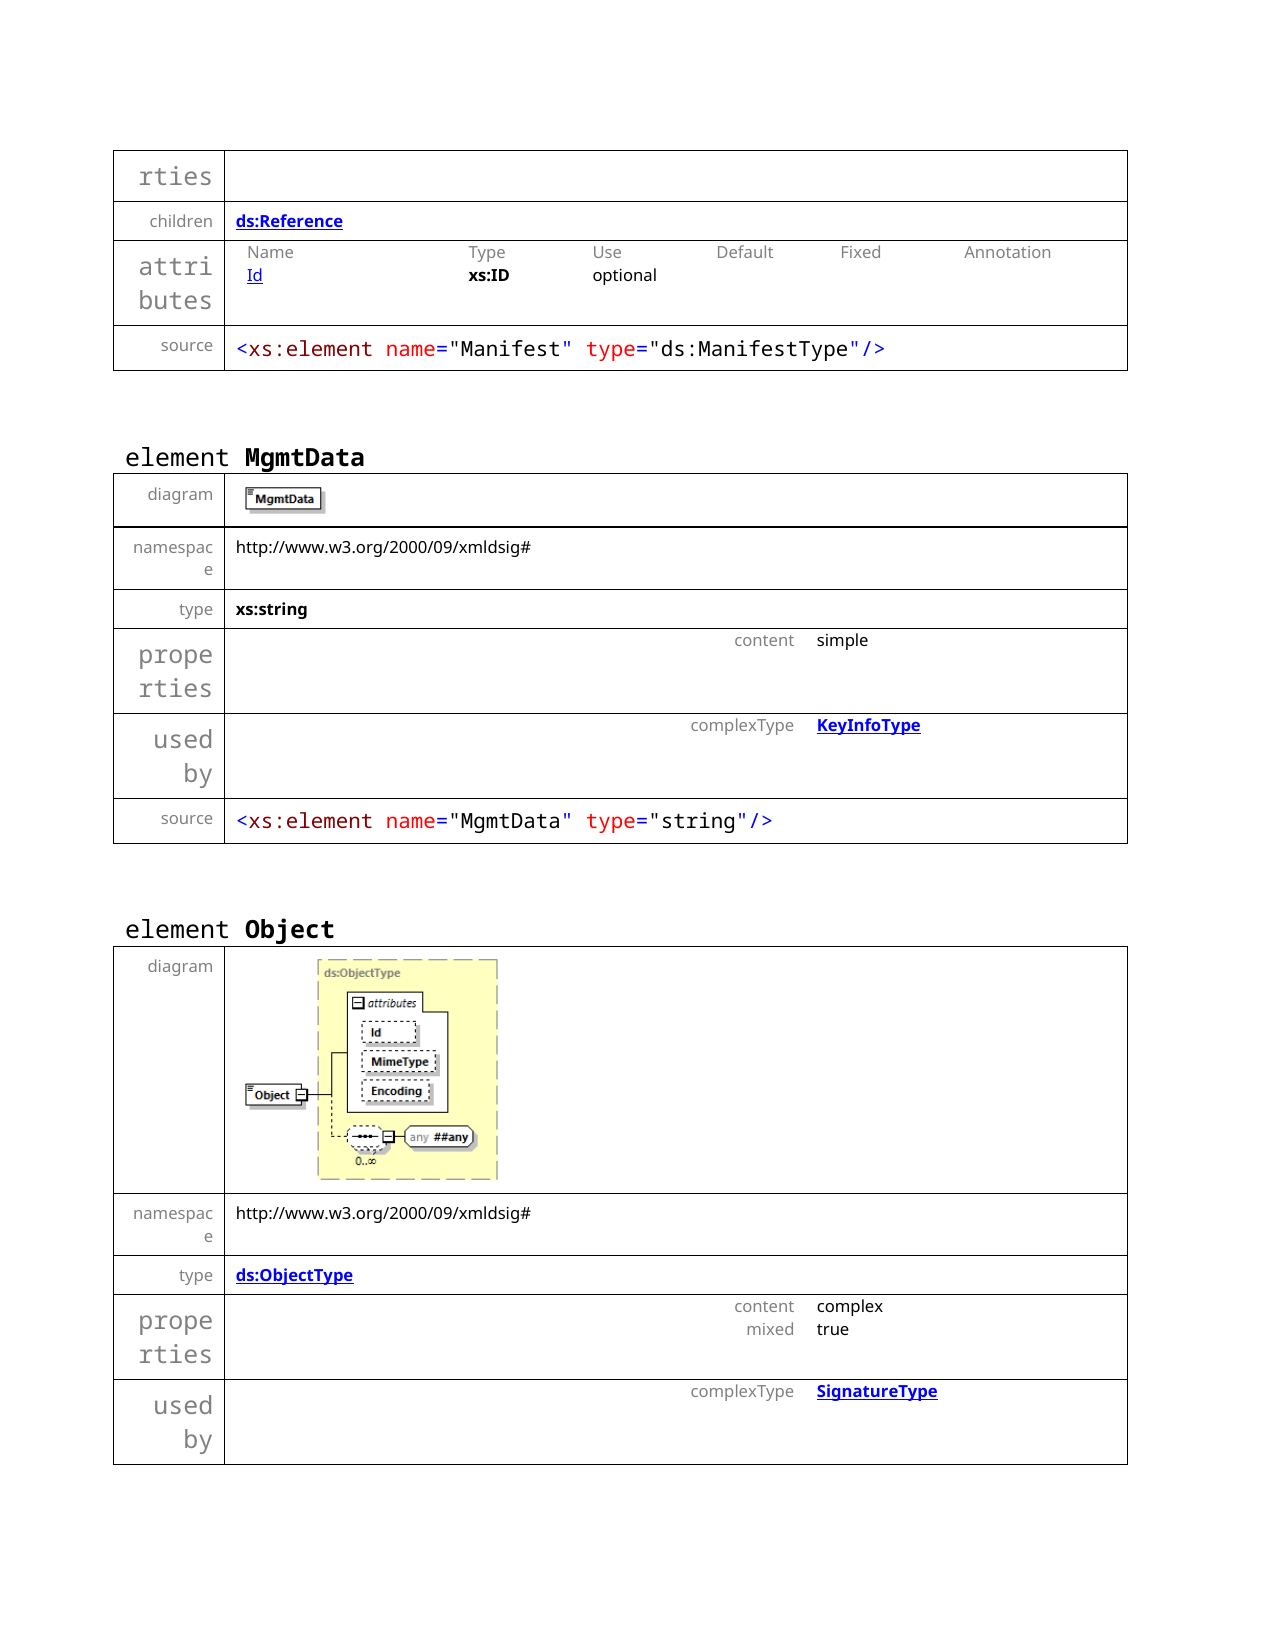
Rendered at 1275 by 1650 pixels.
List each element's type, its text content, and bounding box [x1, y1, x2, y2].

table_cell [953, 264, 1108, 287]
table_cell [705, 264, 829, 287]
table_header [225, 474, 1127, 526]
table_cell used by [114, 1380, 224, 1464]
table_cell xs:string [225, 590, 1127, 628]
table_header KeyInfoType [805, 714, 1127, 736]
table_header Type [457, 241, 581, 264]
table_cell children [114, 202, 224, 240]
table_header complexType [236, 714, 805, 736]
table_cell optional [581, 264, 705, 287]
text element MgmtData [125, 439, 1150, 473]
text element Object [125, 912, 1150, 946]
table_header Default [705, 241, 829, 264]
table_cell properties [114, 1295, 224, 1379]
table_cell [225, 1380, 1127, 1464]
table_cell [225, 241, 1127, 325]
table_cell type [114, 1256, 224, 1294]
table_cell <xs:element name="MgmtData" type="string"/> [225, 799, 1127, 842]
table_cell mixed [236, 1318, 805, 1341]
table_cell [225, 714, 1127, 797]
table_cell type [114, 590, 224, 628]
table_cell ds:ObjectType [225, 1256, 1127, 1294]
table_header diagram [114, 947, 224, 1193]
table_cell [225, 1295, 1127, 1379]
table_header Fixed [829, 241, 953, 264]
table_header Annotation [953, 241, 1108, 264]
table_cell rties [114, 151, 224, 201]
table_header Use [581, 241, 705, 264]
table_cell namespace [114, 1194, 224, 1255]
table_cell attributes [114, 241, 224, 325]
table_cell [829, 264, 953, 287]
table_header complexType [236, 1380, 805, 1403]
table_cell properties [114, 629, 224, 713]
table_header complex [805, 1295, 1127, 1318]
table_cell http://www.w3.org/2000/09/xmldsig# [225, 528, 1127, 588]
picture [235, 482, 336, 519]
table_cell source [114, 326, 224, 370]
picture [235, 954, 508, 1185]
table_header SignatureType [805, 1380, 1127, 1403]
table_cell used by [114, 714, 224, 797]
table_cell <xs:element name="Manifest" type="ds:ManifestType"/> [225, 326, 1127, 370]
table_header simple [805, 629, 1127, 652]
table_cell ds:Reference [225, 202, 1127, 240]
table_header Name [236, 241, 457, 264]
table_cell http://www.w3.org/2000/09/xmldsig# [225, 1194, 1127, 1255]
table_cell [225, 629, 1127, 713]
table_cell source [114, 799, 224, 842]
table_header content [236, 629, 805, 652]
table_cell Id [236, 264, 457, 287]
table_cell true [805, 1318, 1127, 1341]
table_header content [236, 1295, 805, 1318]
table_header diagram [114, 474, 224, 526]
table_cell xs:ID [457, 264, 581, 287]
table_header [225, 947, 1127, 1193]
table_cell namespace [114, 528, 224, 588]
table_cell [225, 151, 1127, 201]
